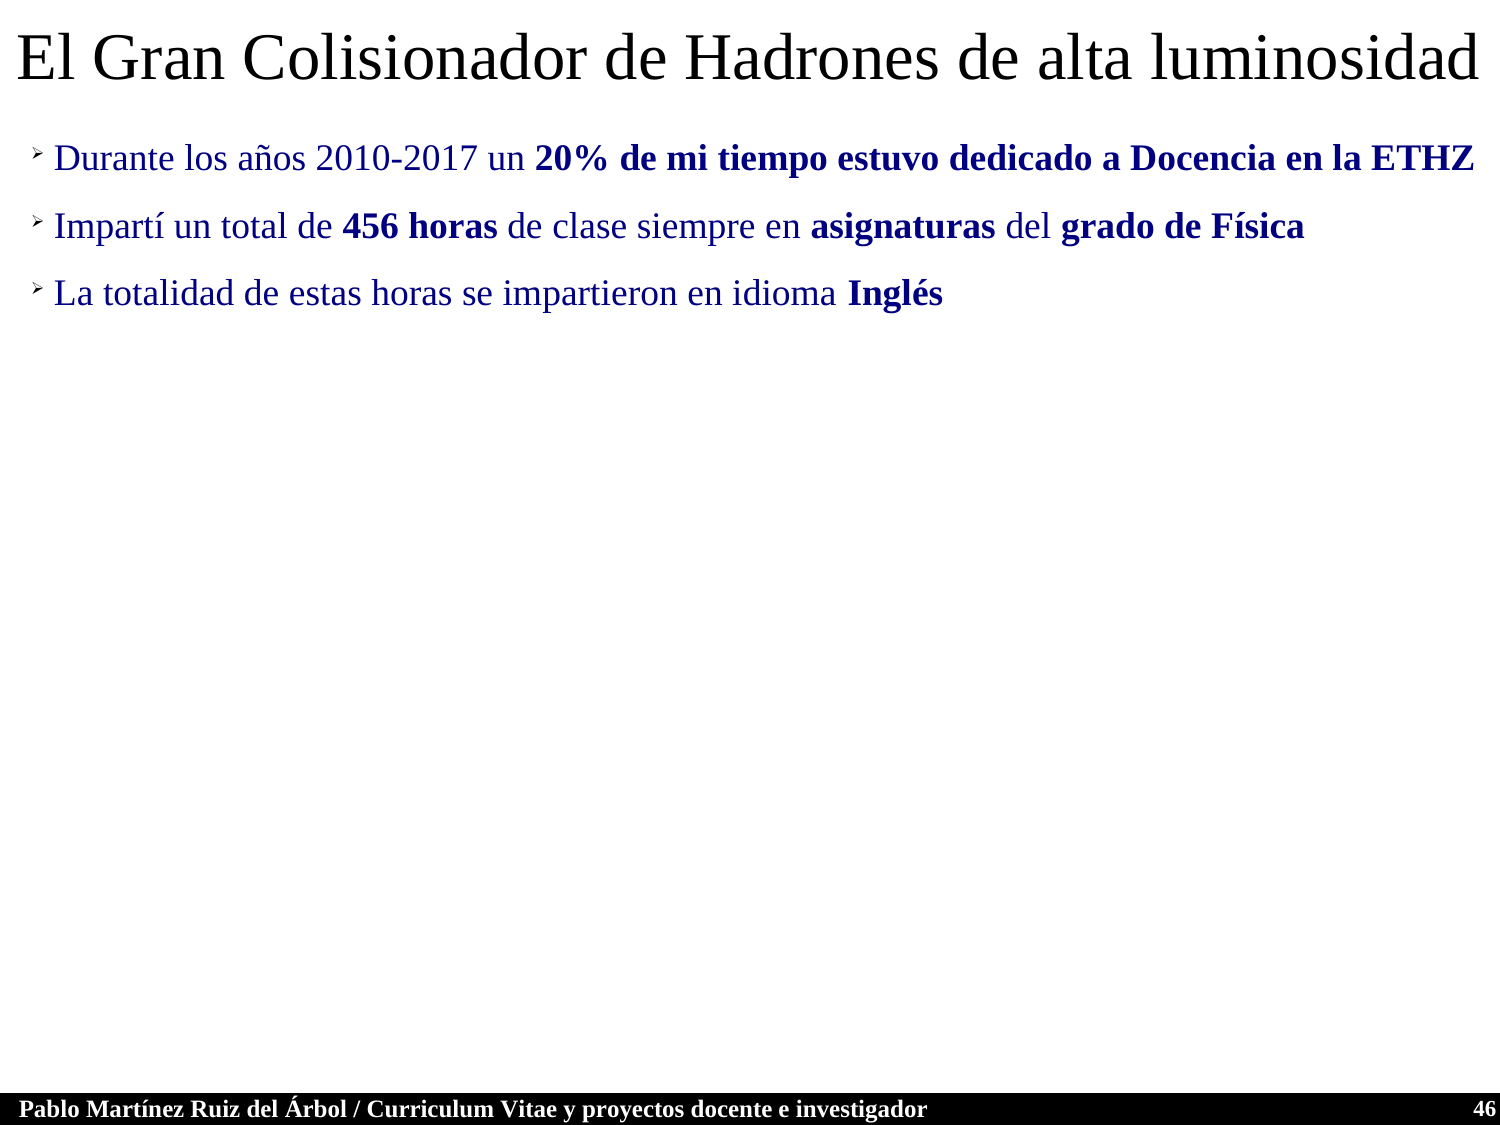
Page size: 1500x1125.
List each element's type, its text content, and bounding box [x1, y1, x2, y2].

text_box Durante los años 2010-2017 un 20% de mi tiempo estuvo dedicado a Docencia en la ETHZ Impartí un total de 456 horas de clase siempre en asignaturas del grado de Física La totalidad de estas horas se impartieron en idioma Inglés [11, 98, 1500, 279]
text_box El Gran Colisionador de Hadrones de alta luminosidad [0, 3, 1500, 111]
